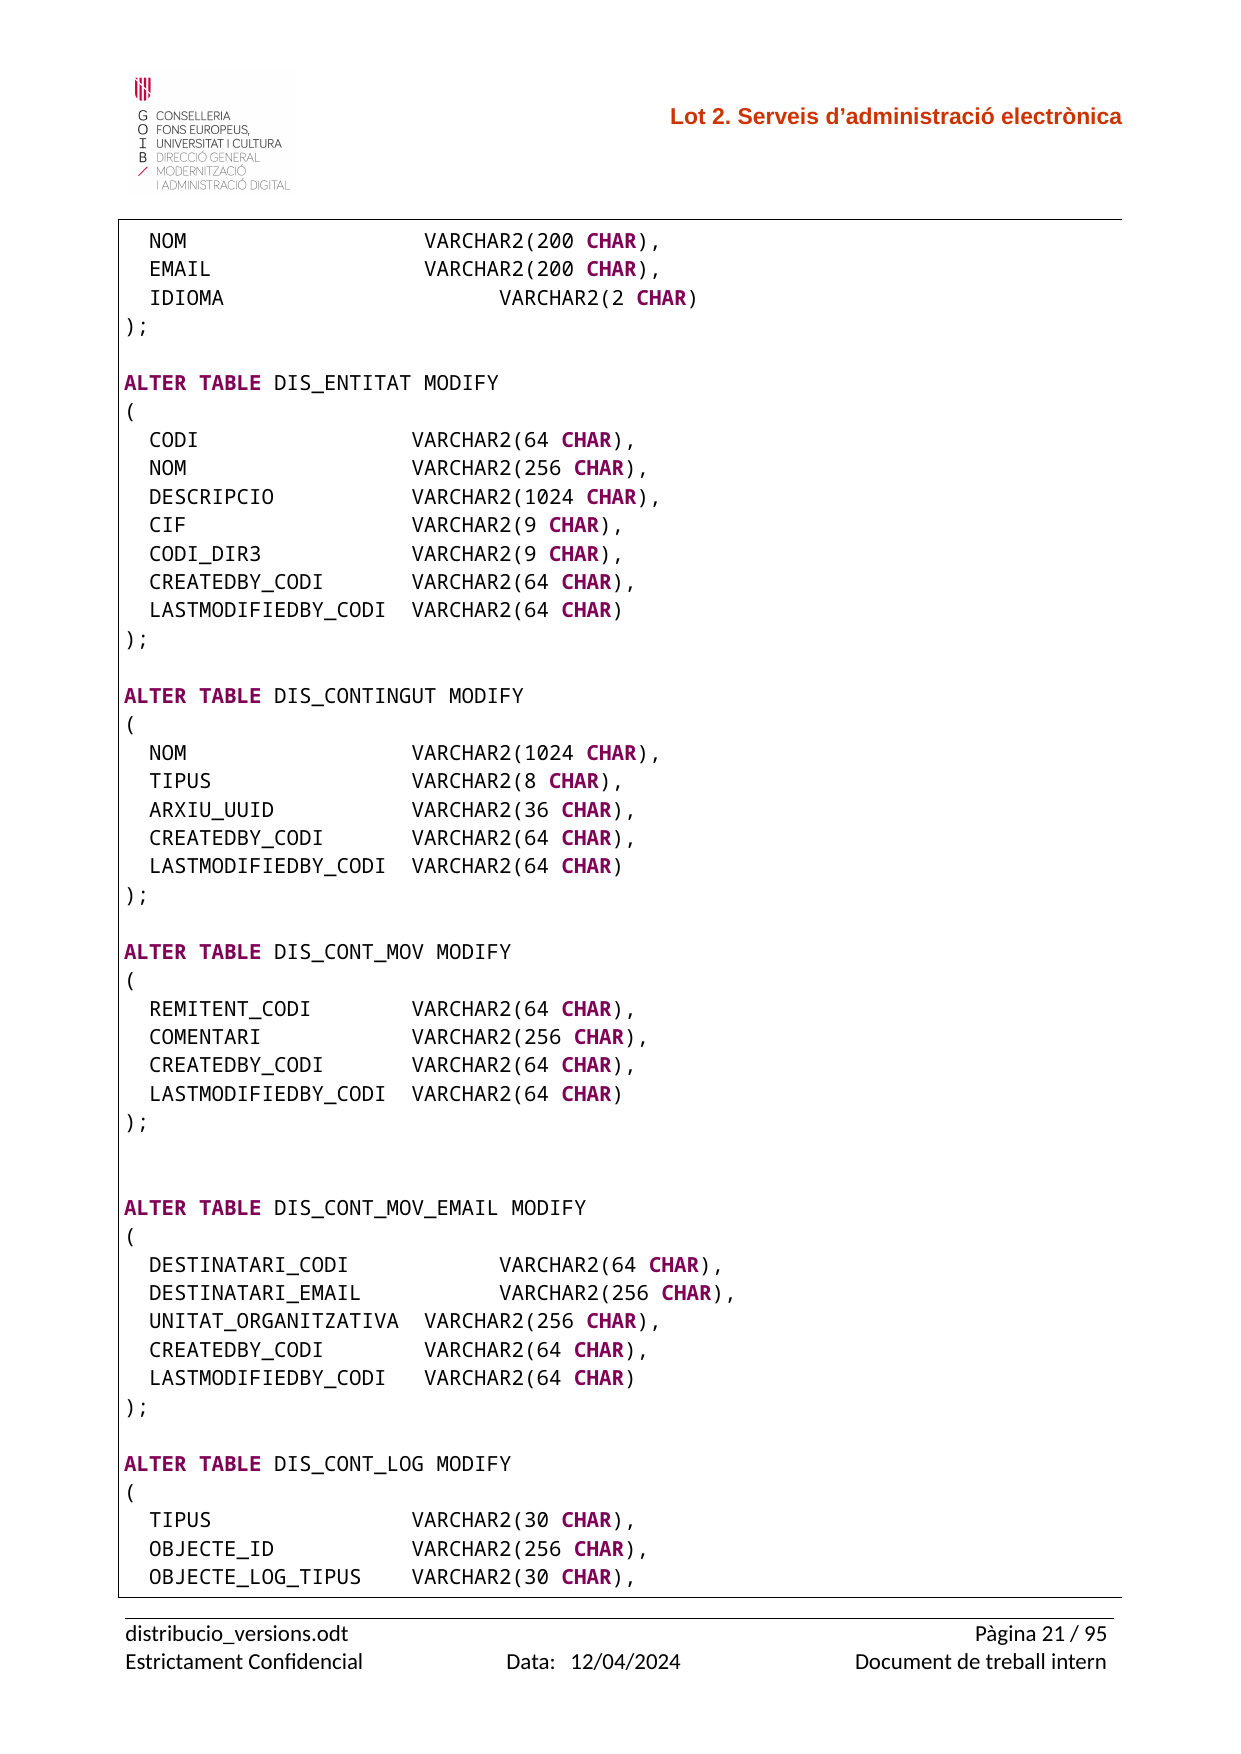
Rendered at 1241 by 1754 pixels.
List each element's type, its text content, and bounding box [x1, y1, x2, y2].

table_header NOM VARCHAR2(200 CHAR), EMAIL VARCHAR2(200 CHAR), IDIOMA VARCHAR2(2 CHAR) ); ALTER TABLE DIS_ENTITAT MODIFY ( CODI VARCHAR2(64 CHAR), NOM VARCHAR2(256 CHAR), DESCRIPCIO VARCHAR2(1024 CHAR), CIF VARCHAR2(9 CHAR), CODI_DIR3 VARCHAR2(9 CHAR), CREATEDBY_CODI VARCHAR2(64 CHAR), LASTMODIFIEDBY_CODI VARCHAR2(64 CHAR) ); ALTER TABLE DIS_CONTINGUT MODIFY ( NOM VARCHAR2(1024 CHAR), TIPUS VARCHAR2(8 CHAR), ARXIU_UUID VARCHAR2(36 CHAR), CREATEDBY_CODI VARCHAR2(64 CHAR), LASTMODIFIEDBY_CODI VARCHAR2(64 CHAR) ); ALTER TABLE DIS_CONT_MOV MODIFY ( REMITENT_CODI VARCHAR2(64 CHAR), COMENTARI VARCHAR2(256 CHAR), CREATEDBY_CODI VARCHAR2(64 CHAR), LASTMODIFIEDBY_CODI VARCHAR2(64 CHAR) ); ALTER TABLE DIS_CONT_MOV_EMAIL MODIFY ( DESTINATARI_CODI VARCHAR2(64 CHAR), DESTINATARI_EMAIL VARCHAR2(256 CHAR), UNITAT_ORGANITZATIVA VARCHAR2(256 CHAR), CREATEDBY_CODI VARCHAR2(64 CHAR), LASTMODIFIEDBY_CODI VARCHAR2(64 CHAR) ); ALTER TABLE DIS_CONT_LOG MODIFY ( TIPUS VARCHAR2(30 CHAR), OBJECTE_ID VARCHAR2(256 CHAR), OBJECTE_LOG_TIPUS VARCHAR2(30 CHAR), [119, 220, 1122, 1597]
picture [126, 70, 299, 197]
